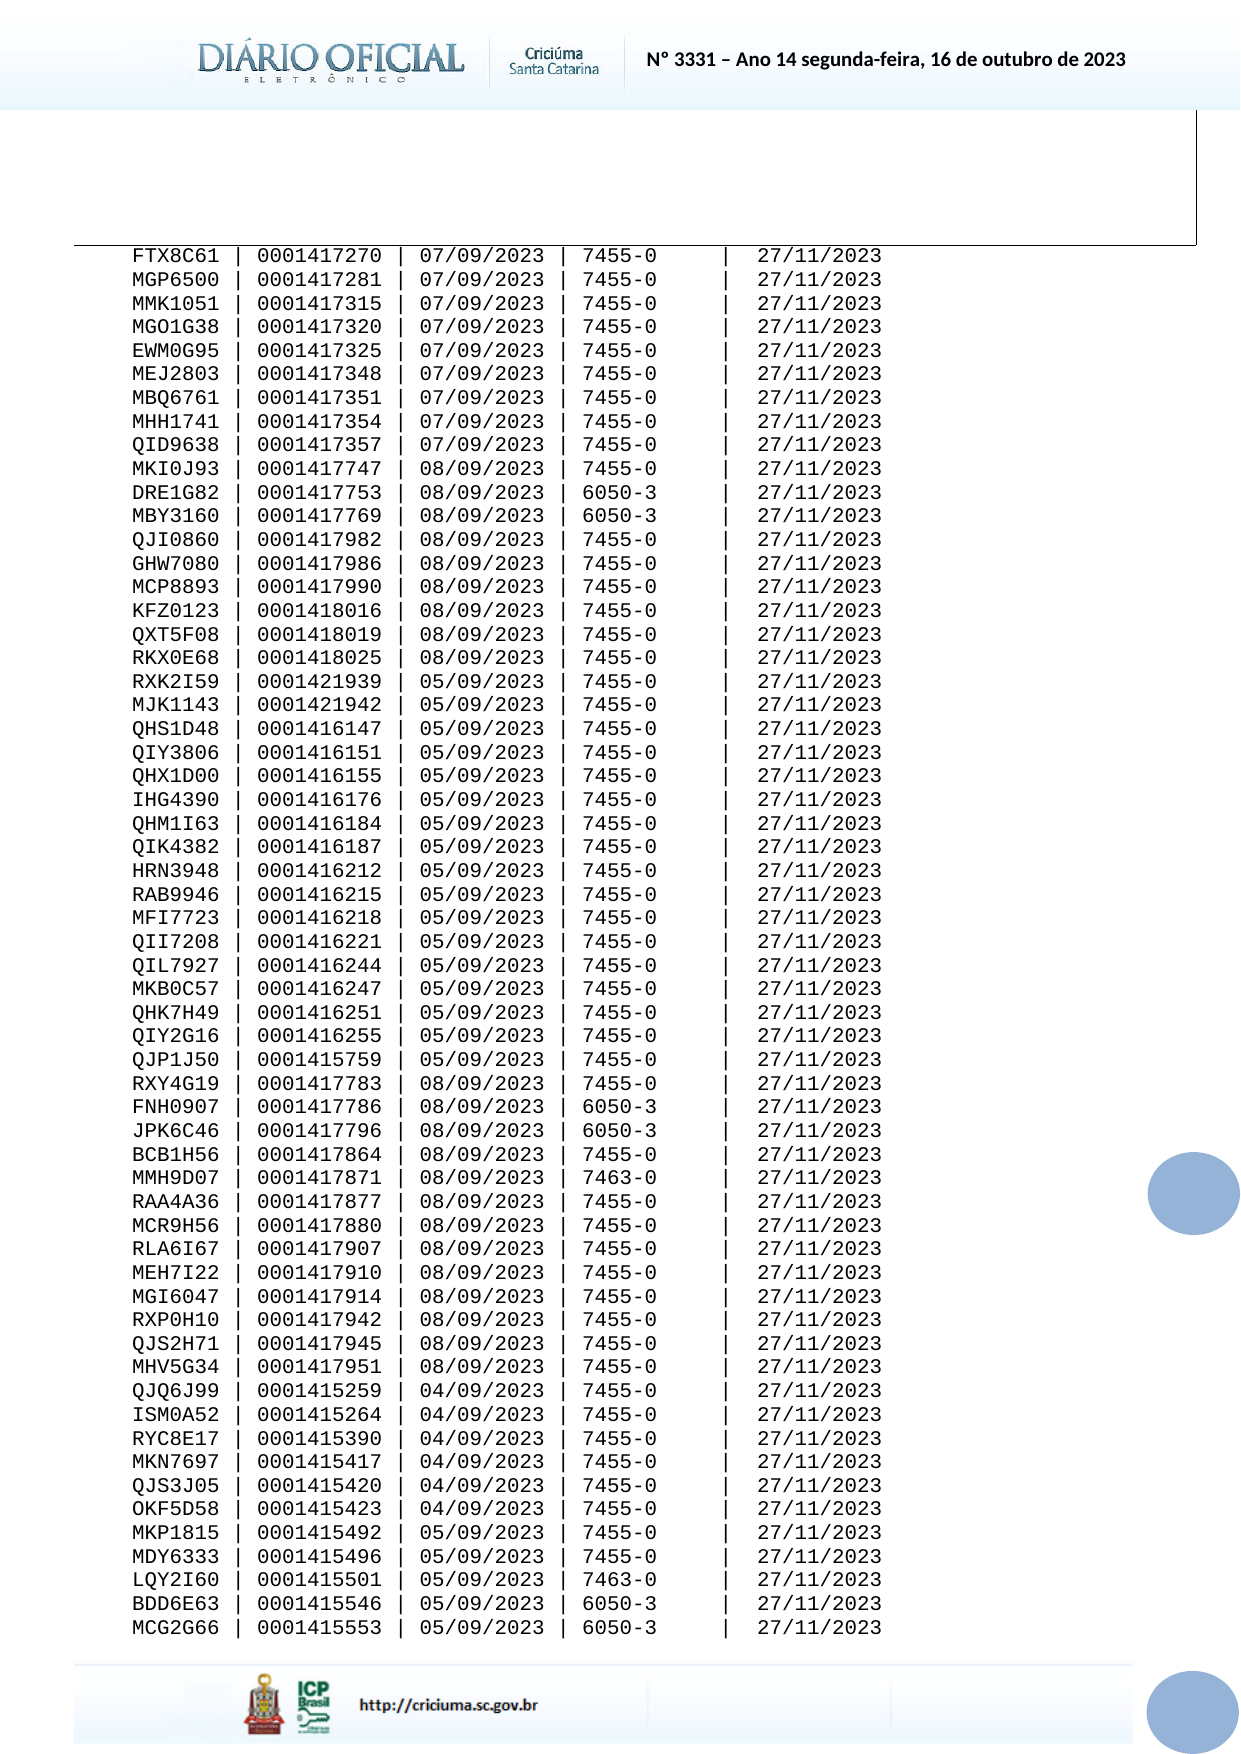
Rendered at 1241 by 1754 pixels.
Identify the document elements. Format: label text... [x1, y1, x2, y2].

text ISM0A52 | 0001415264 | 04/09/2023 | 7455-0 | 27/11/2023 [44, 1404, 1196, 1427]
text QHX1D00 | 0001416155 | 05/09/2023 | 7455-0 | 27/11/2023 [44, 765, 1196, 789]
text EWM0G95 | 0001417325 | 07/09/2023 | 7455-0 | 27/11/2023 [44, 340, 1196, 363]
text MCR9H56 | 0001417880 | 08/09/2023 | 7455-0 | 27/11/2023 [44, 1215, 1196, 1238]
text MBQ6761 | 0001417351 | 07/09/2023 | 7455-0 | 27/11/2023 [44, 387, 1196, 411]
text MKI0J93 | 0001417747 | 08/09/2023 | 7455-0 | 27/11/2023 [44, 458, 1196, 482]
text MGI6047 | 0001417914 | 08/09/2023 | 7455-0 | 27/11/2023 [44, 1286, 1196, 1309]
text MMH9D07 | 0001417871 | 08/09/2023 | 7463-0 | 27/11/2023 [44, 1167, 1157, 1191]
text KFZ0123 | 0001418016 | 08/09/2023 | 7455-0 | 27/11/2023 [44, 600, 1196, 623]
text MGP6500 | 0001417281 | 07/09/2023 | 7455-0 | 27/11/2023 [44, 269, 1196, 292]
text IHG4390 | 0001416176 | 05/09/2023 | 7455-0 | 27/11/2023 [44, 789, 1196, 813]
text QXT5F08 | 0001418019 | 08/09/2023 | 7455-0 | 27/11/2023 [44, 623, 1196, 647]
text MBY3160 | 0001417769 | 08/09/2023 | 6050-3 | 27/11/2023 [44, 505, 1196, 529]
text QII7208 | 0001416221 | 05/09/2023 | 7455-0 | 27/11/2023 [44, 931, 1196, 954]
text DRE1G82 | 0001417753 | 08/09/2023 | 6050-3 | 27/11/2023 [44, 482, 1196, 505]
text RXP0H10 | 0001417942 | 08/09/2023 | 7455-0 | 27/11/2023 [44, 1309, 1196, 1333]
text JPK6C46 | 0001417796 | 08/09/2023 | 6050-3 | 27/11/2023 [44, 1120, 1196, 1144]
text QHM1I63 | 0001416184 | 05/09/2023 | 7455-0 | 27/11/2023 [44, 813, 1196, 836]
text QJS3J05 | 0001415420 | 04/09/2023 | 7455-0 | 27/11/2023 [44, 1475, 1196, 1498]
text MJK1143 | 0001421942 | 05/09/2023 | 7455-0 | 27/11/2023 [44, 694, 1196, 718]
text QIY3806 | 0001416151 | 05/09/2023 | 7455-0 | 27/11/2023 [44, 742, 1196, 765]
text MKN7697 | 0001415417 | 04/09/2023 | 7455-0 | 27/11/2023 [44, 1451, 1196, 1475]
text QJI0860 | 0001417982 | 08/09/2023 | 7455-0 | 27/11/2023 [44, 529, 1196, 553]
text MCG2G66 | 0001415553 | 05/09/2023 | 6050-3 | 27/11/2023 [44, 1617, 1196, 1640]
text QJS2H71 | 0001417945 | 08/09/2023 | 7455-0 | 27/11/2023 [44, 1333, 1196, 1357]
text MHH1741 | 0001417354 | 07/09/2023 | 7455-0 | 27/11/2023 [44, 411, 1196, 434]
text OKF5D58 | 0001415423 | 04/09/2023 | 7455-0 | 27/11/2023 [44, 1498, 1196, 1522]
text RXK2I59 | 0001421939 | 05/09/2023 | 7455-0 | 27/11/2023 [44, 671, 1196, 694]
text QIL7927 | 0001416244 | 05/09/2023 | 7455-0 | 27/11/2023 [44, 954, 1196, 978]
text HRN3948 | 0001416212 | 05/09/2023 | 7455-0 | 27/11/2023 [44, 860, 1196, 884]
text MKB0C57 | 0001416247 | 05/09/2023 | 7455-0 | 27/11/2023 [44, 978, 1196, 1002]
text GHW7080 | 0001417986 | 08/09/2023 | 7455-0 | 27/11/2023 [44, 553, 1196, 576]
text BCB1H56 | 0001417864 | 08/09/2023 | 7455-0 | 27/11/2023 [44, 1144, 1196, 1167]
text MEH7I22 | 0001417910 | 08/09/2023 | 7455-0 | 27/11/2023 [44, 1262, 1196, 1286]
text RLA6I67 | 0001417907 | 08/09/2023 | 7455-0 | 27/11/2023 [44, 1238, 1196, 1262]
text RYC8E17 | 0001415390 | 04/09/2023 | 7455-0 | 27/11/2023 [44, 1427, 1196, 1451]
text MFI7723 | 0001416218 | 05/09/2023 | 7455-0 | 27/11/2023 [44, 907, 1196, 931]
text MDY6333 | 0001415496 | 05/09/2023 | 7455-0 | 27/11/2023 [44, 1546, 1196, 1569]
text MHV5G34 | 0001417951 | 08/09/2023 | 7455-0 | 27/11/2023 [44, 1357, 1196, 1380]
text RAA4A36 | 0001417877 | 08/09/2023 | 7455-0 | 27/11/2023 [44, 1191, 1153, 1215]
text MCP8893 | 0001417990 | 08/09/2023 | 7455-0 | 27/11/2023 [44, 576, 1196, 600]
text QJQ6J99 | 0001415259 | 04/09/2023 | 7455-0 | 27/11/2023 [44, 1380, 1196, 1404]
text RAB9946 | 0001416215 | 05/09/2023 | 7455-0 | 27/11/2023 [44, 884, 1196, 907]
text QIY2G16 | 0001416255 | 05/09/2023 | 7455-0 | 27/11/2023 [44, 1026, 1196, 1049]
text MKP1815 | 0001415492 | 05/09/2023 | 7455-0 | 27/11/2023 [44, 1522, 1196, 1546]
text MMK1051 | 0001417315 | 07/09/2023 | 7455-0 | 27/11/2023 [44, 292, 1196, 316]
text LQY2I60 | 0001415501 | 05/09/2023 | 7463-0 | 27/11/2023 [44, 1569, 1196, 1593]
text QHK7H49 | 0001416251 | 05/09/2023 | 7455-0 | 27/11/2023 [44, 1002, 1196, 1026]
text QHS1D48 | 0001416147 | 05/09/2023 | 7455-0 | 27/11/2023 [44, 718, 1196, 742]
text RKX0E68 | 0001418025 | 08/09/2023 | 7455-0 | 27/11/2023 [44, 647, 1196, 671]
text QJP1J50 | 0001415759 | 05/09/2023 | 7455-0 | 27/11/2023 [44, 1049, 1196, 1073]
text QID9638 | 0001417357 | 07/09/2023 | 7455-0 | 27/11/2023 [44, 434, 1196, 458]
text MGO1G38 | 0001417320 | 07/09/2023 | 7455-0 | 27/11/2023 [44, 316, 1196, 340]
text MEJ2803 | 0001417348 | 07/09/2023 | 7455-0 | 27/11/2023 [44, 363, 1196, 387]
text BDD6E63 | 0001415546 | 05/09/2023 | 6050-3 | 27/11/2023 [44, 1593, 1196, 1617]
text QIK4382 | 0001416187 | 05/09/2023 | 7455-0 | 27/11/2023 [44, 836, 1196, 860]
text FNH0907 | 0001417786 | 08/09/2023 | 6050-3 | 27/11/2023 [44, 1096, 1196, 1120]
text RXY4G19 | 0001417783 | 08/09/2023 | 7455-0 | 27/11/2023 [44, 1073, 1196, 1096]
text FTX8C61 | 0001417270 | 07/09/2023 | 7455-0 | 27/11/2023 [44, 245, 1196, 269]
